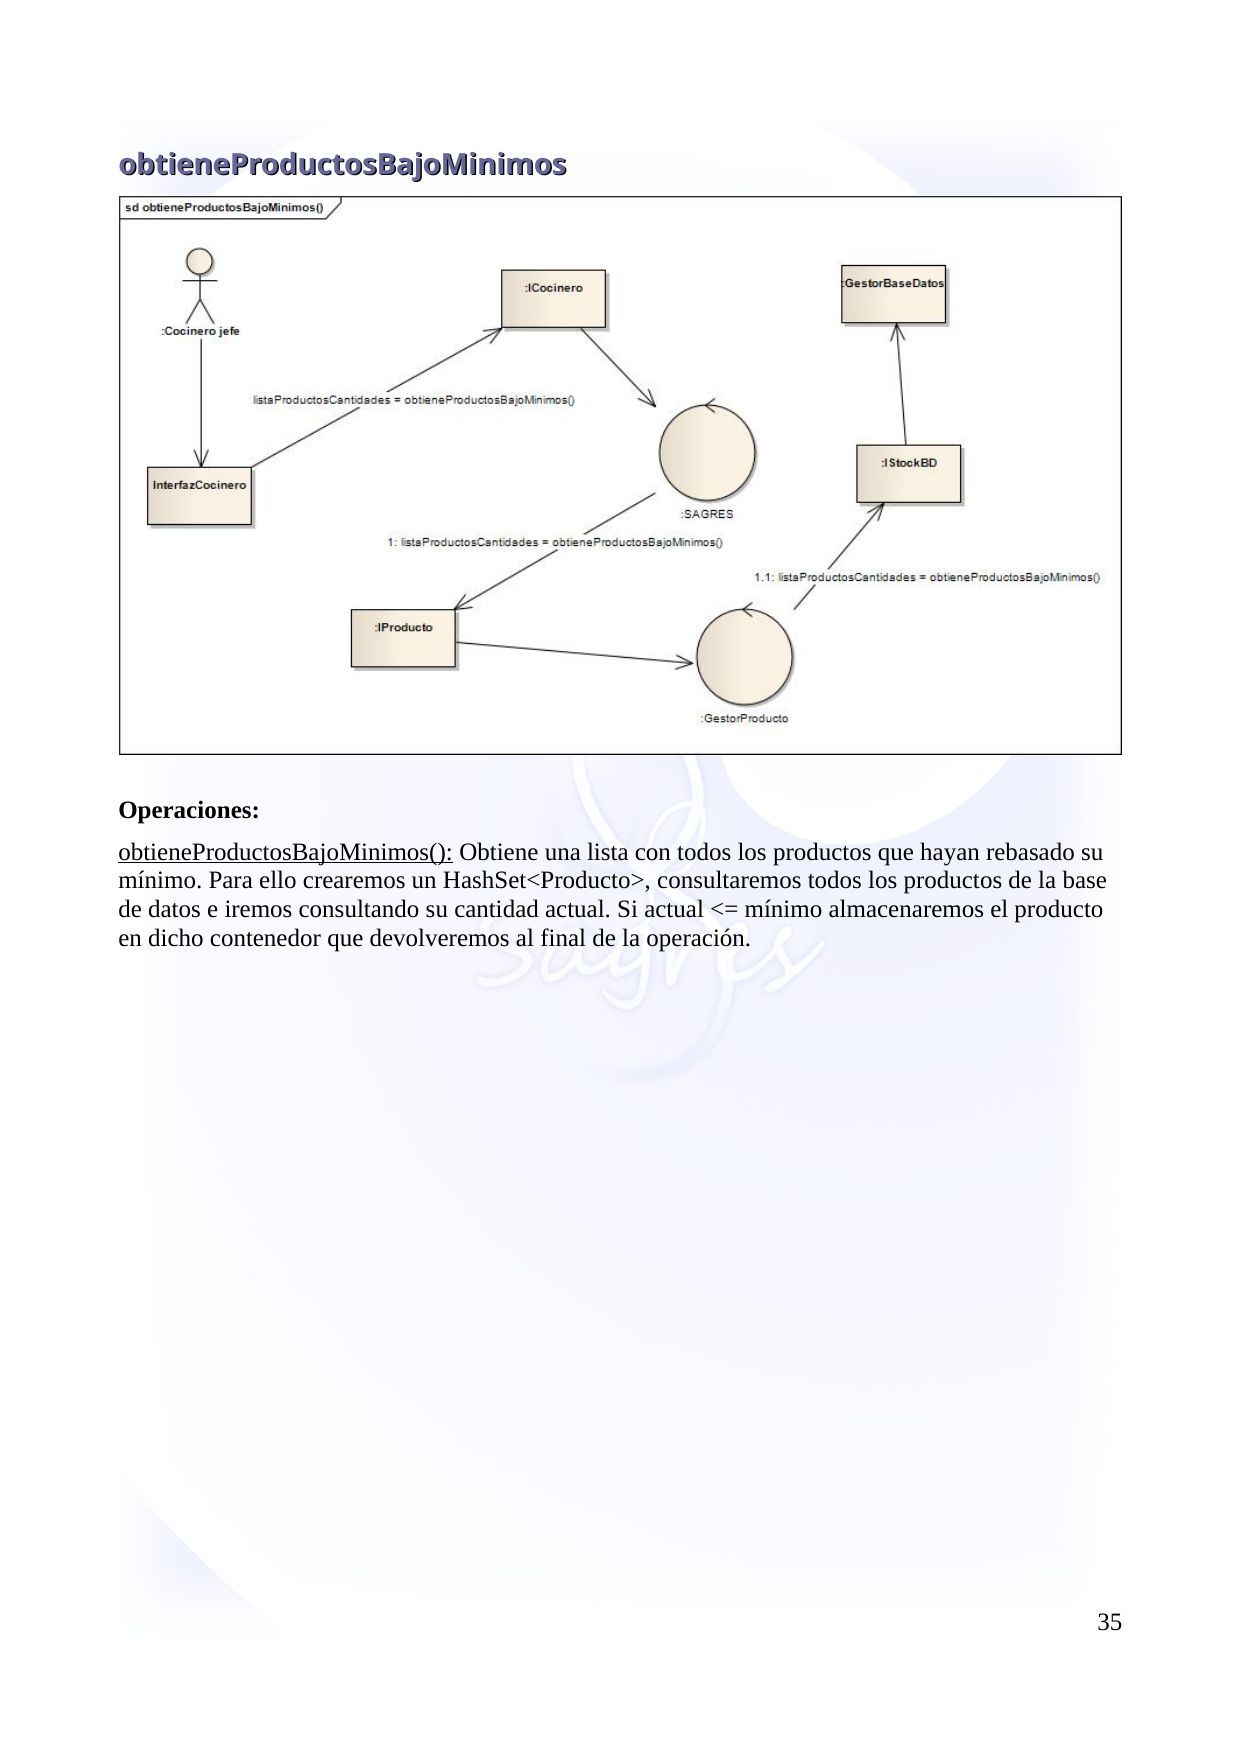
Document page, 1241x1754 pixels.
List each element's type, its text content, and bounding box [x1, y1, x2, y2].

picture [118, 824, 1122, 837]
picture [118, 183, 1122, 796]
subtitle obtieneProductosBajoMinimos [118, 143, 1122, 183]
text Operaciones: [118, 796, 1122, 824]
text obtieneProductosBajoMinimos(): Obtiene una lista con todos los productos que hayan rebasado su mínimo. Para ello crearemos un HashSet<Producto>, consultaremos todos los productos de la base de datos e iremos consultando su cantidad actual. Si actual <= mínimo almacenaremos el producto en dicho contenedor que devolveremos al final de la operación. [118, 837, 1122, 952]
picture [118, 952, 1122, 1636]
picture [118, 118, 1122, 143]
